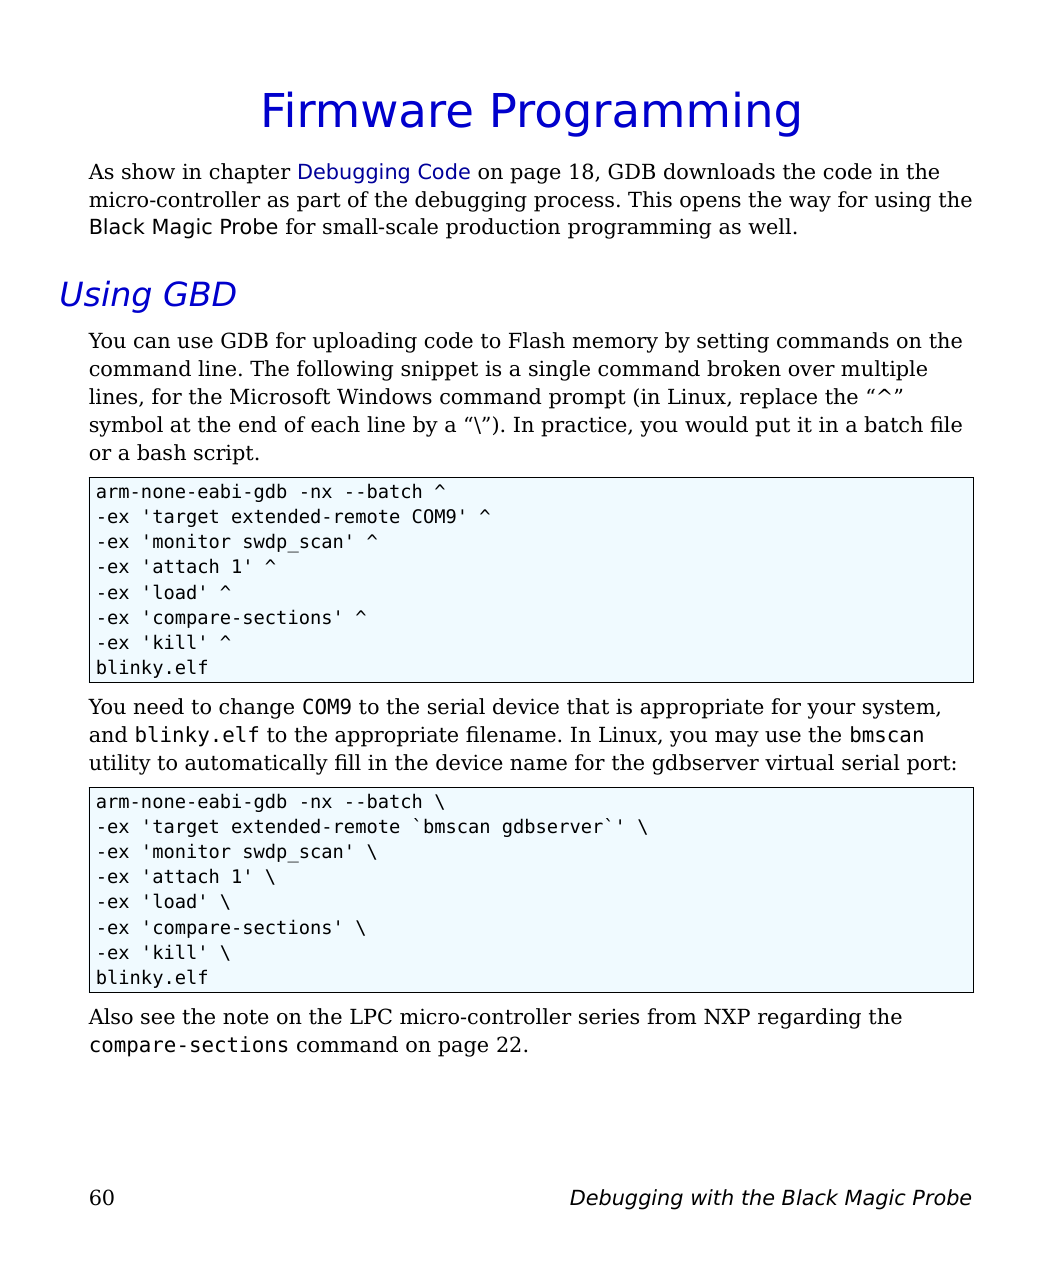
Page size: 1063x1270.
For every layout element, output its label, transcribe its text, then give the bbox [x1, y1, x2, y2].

text -ex 'kill' \ [90, 938, 973, 963]
text As show in chapter Debugging Code on page 18, GDB downloads the code in the micro-controller as part of the debugging process. This opens the way for using the Black Magic Probe for small-scale production programming as well. [88, 160, 974, 240]
text blinky.elf [90, 963, 973, 992]
text arm-none-eabi-gdb -nx --batch ^ [90, 478, 973, 502]
text blinky.elf [90, 653, 973, 682]
text -ex 'attach 1' ^ [90, 553, 973, 578]
text You need to change COM9 to the serial device that is appropriate for your system, and blinky.elf to the appropriate filename. In Linux, you may use the bmscan utility to automatically fill in the device name for the gdbserver virtual serial port: [88, 695, 974, 775]
text -ex 'compare-sections' ^ [90, 603, 973, 628]
text arm-none-eabi-gdb -nx --batch \ [90, 788, 973, 812]
text -ex 'compare-sections' \ [90, 913, 973, 938]
subtitle Firmware Programming [88, 84, 974, 138]
text -ex 'load' ^ [90, 578, 973, 603]
subtitle Using GBD [59, 276, 974, 314]
text -ex 'kill' ^ [90, 628, 973, 653]
text -ex 'monitor swdp_scan' ^ [90, 527, 973, 553]
text You can use GDB for uploading code to Flash memory by setting commands on the command line. The following snippet is a single command broken over multiple lines, for the Microsoft Windows command prompt (in Linux, replace the “^” symbol at the end of each line by a “\”). In practice, you would put it in a batch file or a bash script. [88, 329, 974, 465]
text -ex 'attach 1' \ [90, 862, 973, 888]
text -ex 'target extended-remote `bmscan gdbserver`' \ [90, 812, 973, 837]
text -ex 'monitor swdp_scan' \ [90, 837, 973, 862]
text Also see the note on the LPC micro-controller series from NXP regarding the compare-sections command on page 22. [88, 1005, 974, 1057]
text -ex 'load' \ [90, 888, 973, 913]
text -ex 'target extended-remote COM9' ^ [90, 502, 973, 527]
